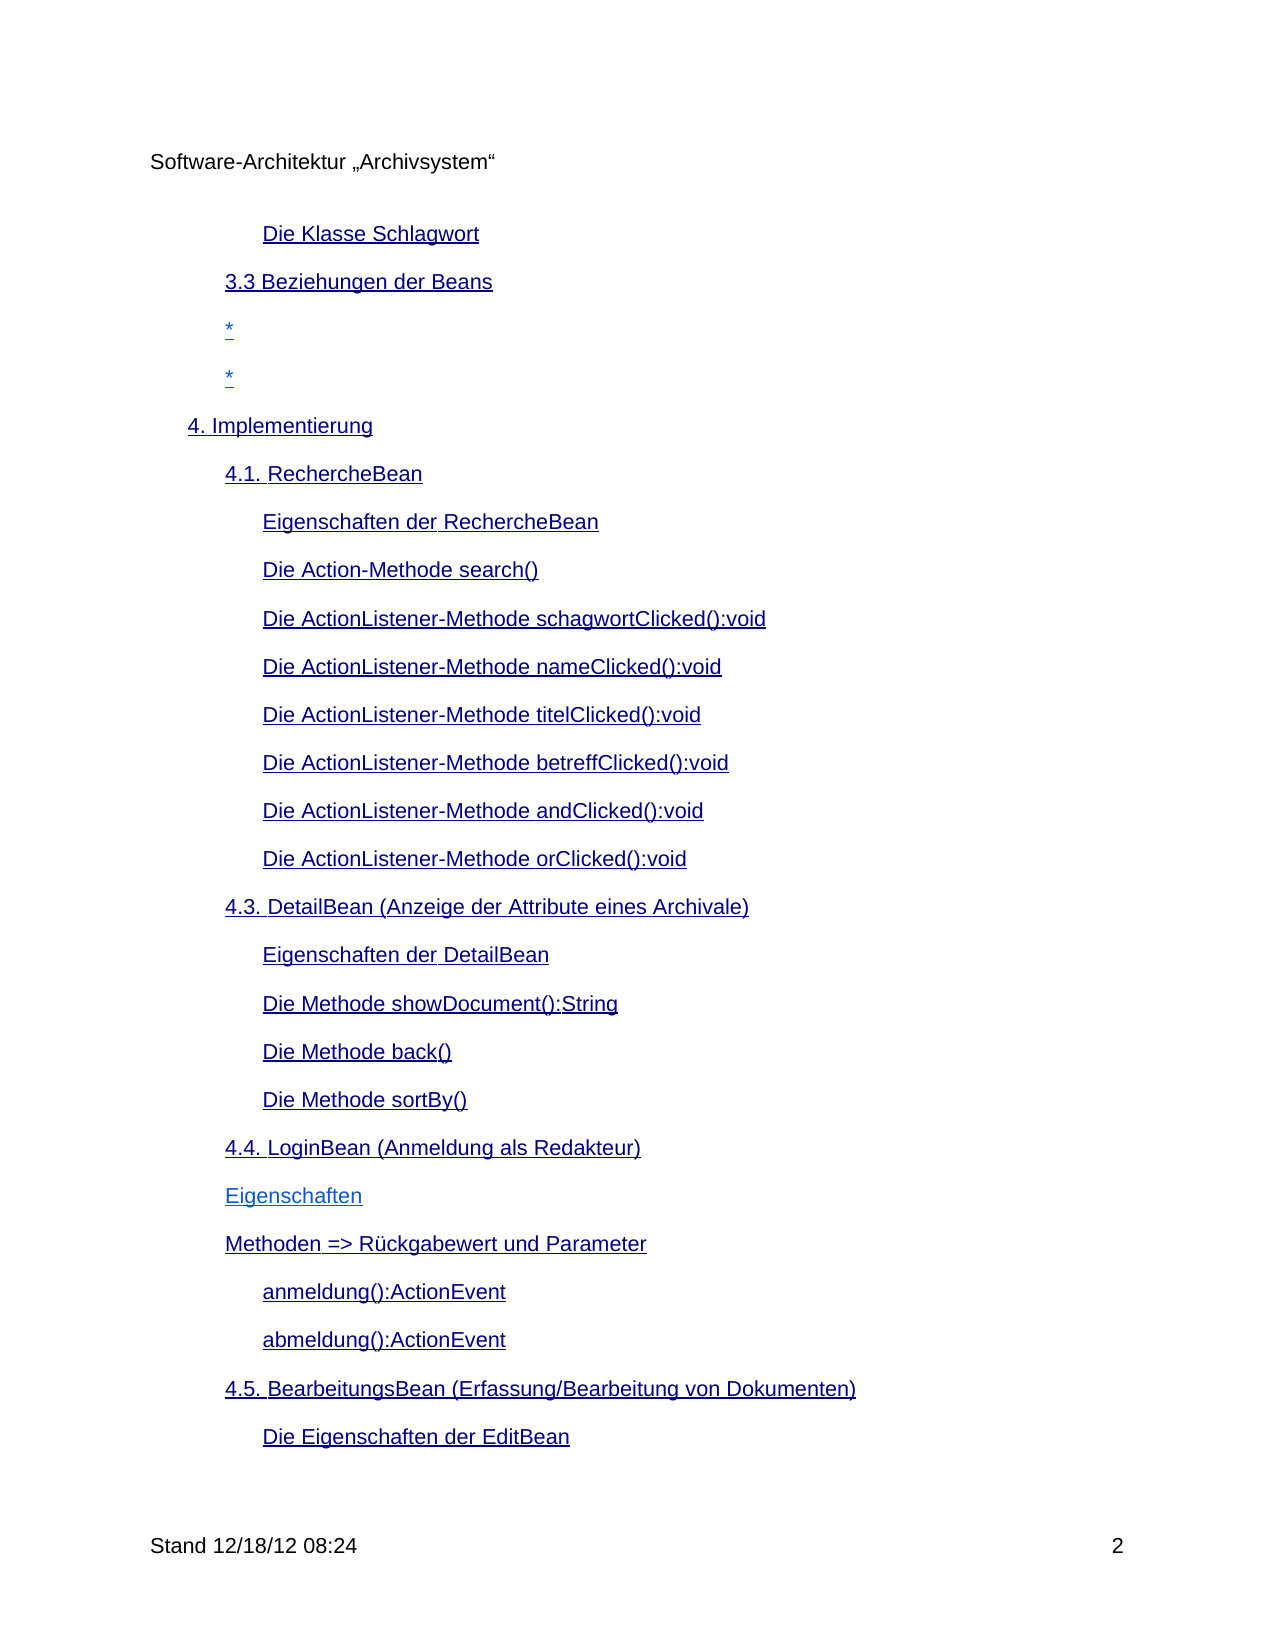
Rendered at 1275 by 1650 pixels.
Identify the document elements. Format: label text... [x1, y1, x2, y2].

text * [225, 318, 1125, 359]
text Die Klasse Schlagwort [262, 221, 1125, 263]
text Die Action-Methode search() [262, 558, 1125, 600]
text 4. Implementierung [187, 414, 1125, 456]
text Die ActionListener-Methode titelClicked():void [262, 703, 1125, 744]
text 4.5. BearbeitungsBean (Erfassung/Bearbeitung von Dokumenten) [225, 1376, 1125, 1418]
text Die ActionListener-Methode schagwortClicked():void [262, 606, 1125, 648]
text Die ActionListener-Methode betreffClicked():void [262, 751, 1125, 793]
text Die Methode sortBy() [262, 1088, 1125, 1129]
text Die ActionListener-Methode andClicked():void [262, 799, 1125, 841]
text Die Eigenschaften der EditBean [262, 1424, 1125, 1466]
text Die ActionListener-Methode orClicked():void [262, 847, 1125, 889]
text Methoden => Rückgabewert und Parameter [225, 1232, 1125, 1274]
text 3.3 Beziehungen der Beans [225, 269, 1125, 311]
text 4.4. LoginBean (Anmeldung als Redakteur) [225, 1136, 1125, 1178]
text Eigenschaften der RechercheBean [262, 510, 1125, 552]
text Die Methode showDocument():String [262, 991, 1125, 1033]
text anmeldung():ActionEvent [262, 1280, 1125, 1322]
text 4.3. DetailBean (Anzeige der Attribute eines Archivale) [225, 895, 1125, 937]
text Eigenschaften der DetailBean [262, 943, 1125, 985]
text * [225, 366, 1125, 408]
text Die ActionListener-Methode nameClicked():void [262, 654, 1125, 696]
text abmeldung():ActionEvent [262, 1328, 1125, 1370]
text 4.1. RechercheBean [225, 462, 1125, 504]
text Die Methode back() [262, 1039, 1125, 1081]
text Eigenschaften [225, 1184, 1125, 1226]
